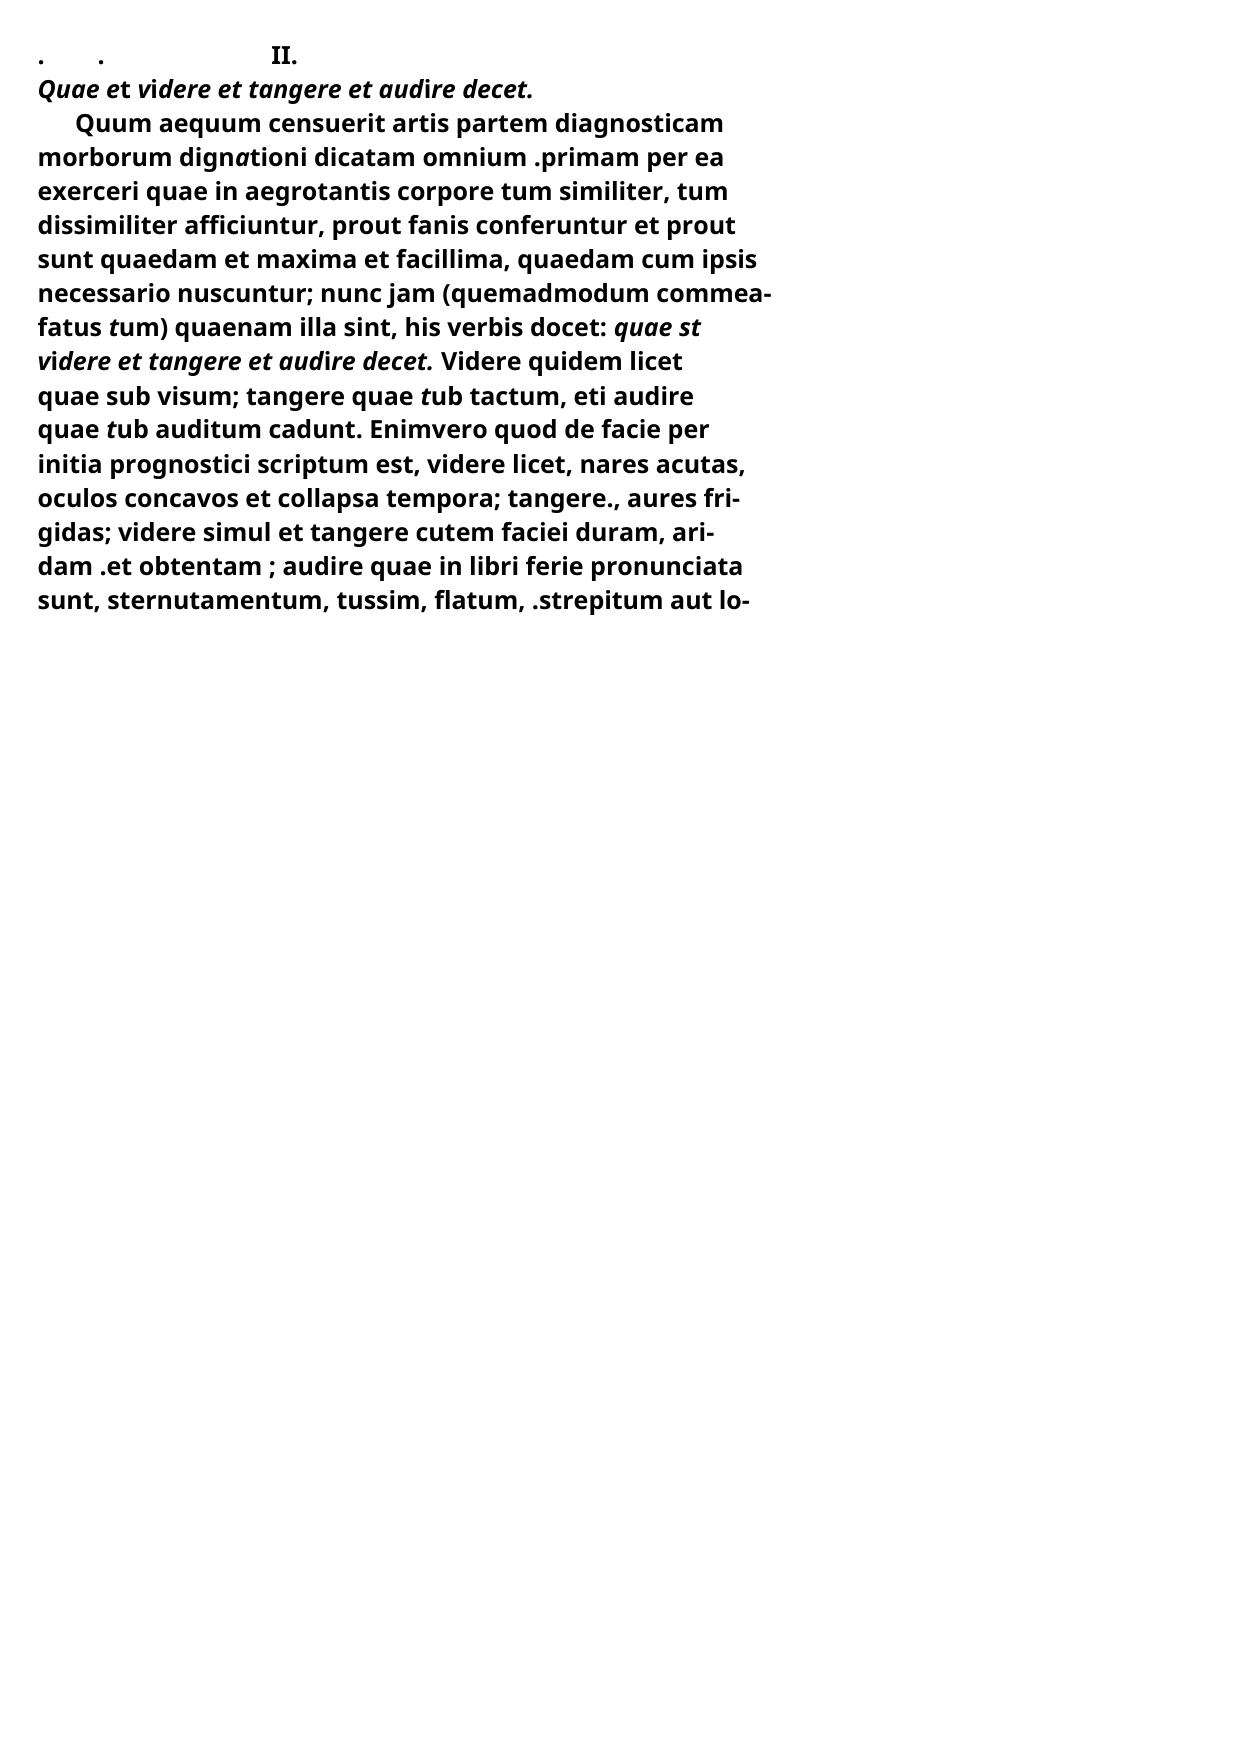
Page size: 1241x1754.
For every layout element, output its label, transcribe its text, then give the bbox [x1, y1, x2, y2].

text Quae et videre et tangere et audire decet. [37, 72, 1203, 106]
text Quum aequum censuerit artis partem diagnosticam morborum dignationi dicatam omnium .primam per ea exerceri quae in aegrotantis corpore tum similiter, tum dissimiliter afficiuntur, prout fanis conferuntur et prout sunt quaedam et maxima et facillima, quaedam cum ipsis necessario nuscuntur; nunc jam (quemadmodum commea- fatus tum) quaenam illa sint, his verbis docet: quae st videre et tangere et audire decet. Videre quidem licet quae sub visum; tangere quae tub tactum, eti audire quae tub auditum cadunt. Enimvero quod de facie per initia prognostici scriptum est, videre licet, nares acutas, oculos concavos et collapsa tempora; tangere., aures fri- gidas; videre simul et tangere cutem faciei duram, ari- dam .et obtentam ; audire quae in libri ferie pronunciata sunt, sternutamentum, tussim, flatum, .strepitum aut lo- [37, 106, 1203, 617]
text . . II. [37, 37, 1203, 72]
